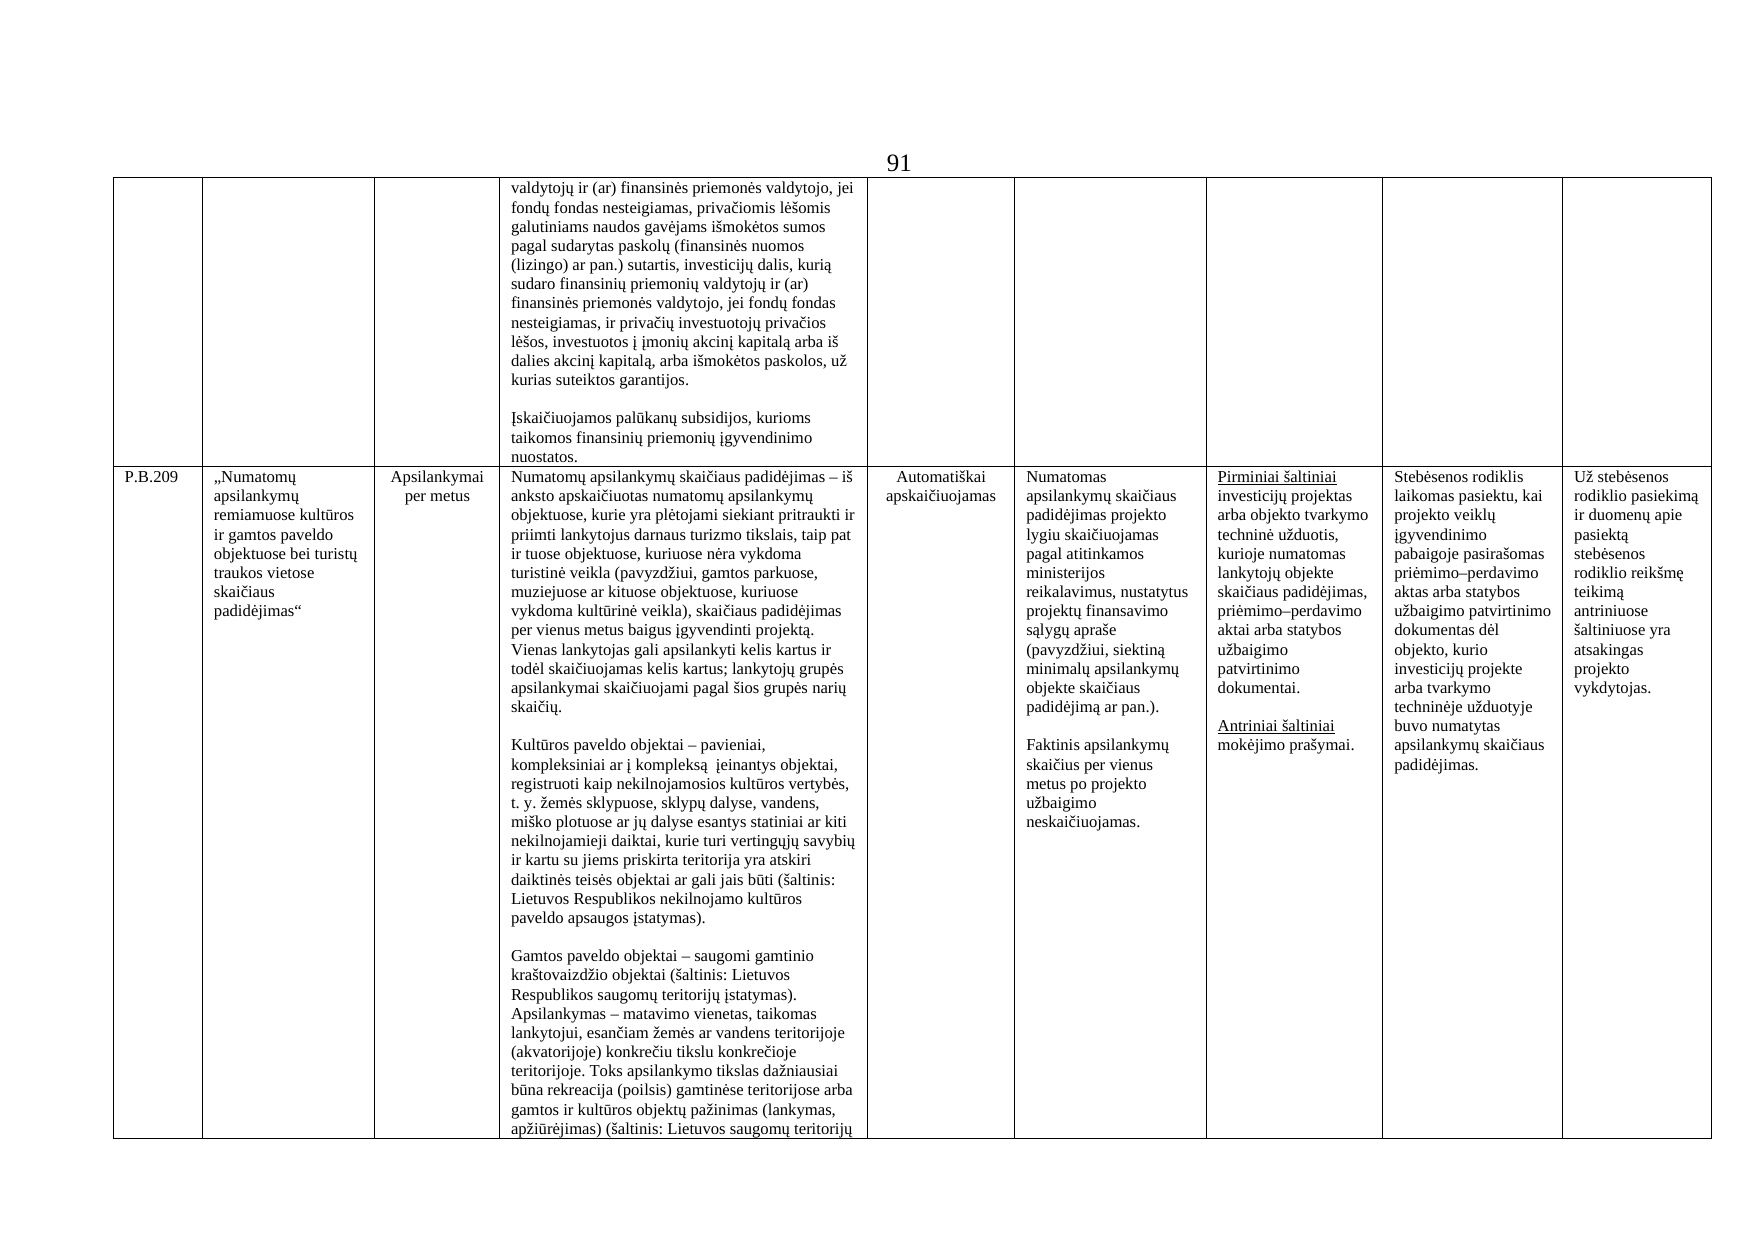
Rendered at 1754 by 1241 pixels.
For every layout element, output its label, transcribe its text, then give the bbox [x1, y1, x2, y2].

table_cell Automatiškai apskaičiuojamas [868, 467, 1014, 1138]
table_cell [203, 178, 374, 466]
table_cell Už stebėsenos rodiklio pasiekimą ir duomenų apie pasiektą stebėsenos rodiklio reikšmę teikimą antriniuose šaltiniuose yra atsakingas projekto vykdytojas. [1563, 467, 1711, 1138]
table_cell Numatomų apsilankymų skaičiaus padidėjimas – iš anksto apskaičiuotas numatomų apsilankymų objektuose, kurie yra plėtojami siekiant pritraukti ir priimti lankytojus darnaus turizmo tikslais, taip pat ir tuose objektuose, kuriuose nėra vykdoma turistinė veikla (pavyzdžiui, gamtos parkuose, muziejuose ar kituose objektuose, kuriuose vykdoma kultūrinė veikla), skaičiaus padidėjimas per vienus metus baigus įgyvendinti projektą. Vienas lankytojas gali apsilankyti kelis kartus ir todėl skaičiuojamas kelis kartus; lankytojų grupės apsilankymai skaičiuojami pagal šios grupės narių skaičių. Kultūros paveldo objektai – pavieniai, kompleksiniai ar į kompleksą įeinantys objektai, registruoti kaip nekilnojamosios kultūros vertybės, t. y. žemės sklypuose, sklypų dalyse, vandens, miško plotuose ar jų dalyse esantys statiniai ar kiti nekilnojamieji daiktai, kurie turi vertingųjų savybių ir kartu su jiems priskirta teritorija yra atskiri daiktinės teisės objektai ar gali jais būti (šaltinis: Lietuvos Respublikos nekilnojamo kultūros paveldo apsaugos įstatymas). Gamtos paveldo objektai – saugomi gamtinio kraštovaizdžio objektai (šaltinis: Lietuvos Respublikos saugomų teritorijų įstatymas). Apsilankymas – matavimo vienetas, taikomas lankytojui, esančiam žemės ar vandens teritorijoje (akvatorijoje) konkrečiu tikslu konkrečioje teritorijoje. Toks apsilankymo tikslas dažniausiai būna rekreacija (poilsis) gamtinėse teritorijose arba gamtos ir kultūros objektų pažinimas (lankymas, apžiūrėjimas) (šaltinis: Lietuvos saugomų teritorijų [500, 467, 867, 1138]
table_cell Numatomas apsilankymų skaičiaus padidėjimas projekto lygiu skaičiuojamas pagal atitinkamos ministerijos reikalavimus, nustatytus projektų finansavimo sąlygų apraše (pavyzdžiui, siektiną minimalų apsilankymų objekte skaičiaus padidėjimą ar pan.). Faktinis apsilankymų skaičius per vienus metus po projekto užbaigimo neskaičiuojamas. [1015, 467, 1206, 1138]
table_cell Apsilankymai per metus [375, 467, 499, 1138]
table_cell valdytojų ir (ar) finansinės priemonės valdytojo, jei fondų fondas nesteigiamas, privačiomis lėšomis galutiniams naudos gavėjams išmokėtos sumos pagal sudarytas paskolų (finansinės nuomos (lizingo) ar pan.) sutartis, investicijų dalis, kurią sudaro finansinių priemonių valdytojų ir (ar) finansinės priemonės valdytojo, jei fondų fondas nesteigiamas, ir privačių investuotojų privačios lėšos, investuotos į įmonių akcinį kapitalą arba iš dalies akcinį kapitalą, arba išmokėtos paskolos, už kurias suteiktos garantijos. Įskaičiuojamos palūkanų subsidijos, kurioms taikomos finansinių priemonių įgyvendinimo nuostatos. [500, 178, 867, 466]
table_cell „Numatomų apsilankymų remiamuose kultūros ir gamtos paveldo objektuose bei turistų traukos vietose skaičiaus padidėjimas“ [203, 467, 374, 1138]
table_cell [375, 178, 499, 466]
table_cell [114, 178, 202, 466]
table_cell [1015, 178, 1206, 466]
table_cell [1383, 178, 1562, 466]
table_cell [1207, 178, 1382, 466]
table_cell Pirminiai šaltiniai investicijų projektas arba objekto tvarkymo techninė užduotis, kurioje numatomas lankytojų objekte skaičiaus padidėjimas, priėmimo–perdavimo aktai arba statybos užbaigimo patvirtinimo dokumentai. Antriniai šaltiniai mokėjimo prašymai. [1207, 467, 1382, 1138]
table_cell [868, 178, 1014, 466]
table_cell Stebėsenos rodiklis laikomas pasiektu, kai projekto veiklų įgyvendinimo pabaigoje pasirašomas priėmimo–perdavimo aktas arba statybos užbaigimo patvirtinimo dokumentas dėl objekto, kurio investicijų projekte arba tvarkymo techninėje užduotyje buvo numatytas apsilankymų skaičiaus padidėjimas. [1383, 467, 1562, 1138]
table_cell P.B.209 [114, 467, 202, 1138]
table_cell [1563, 178, 1711, 466]
